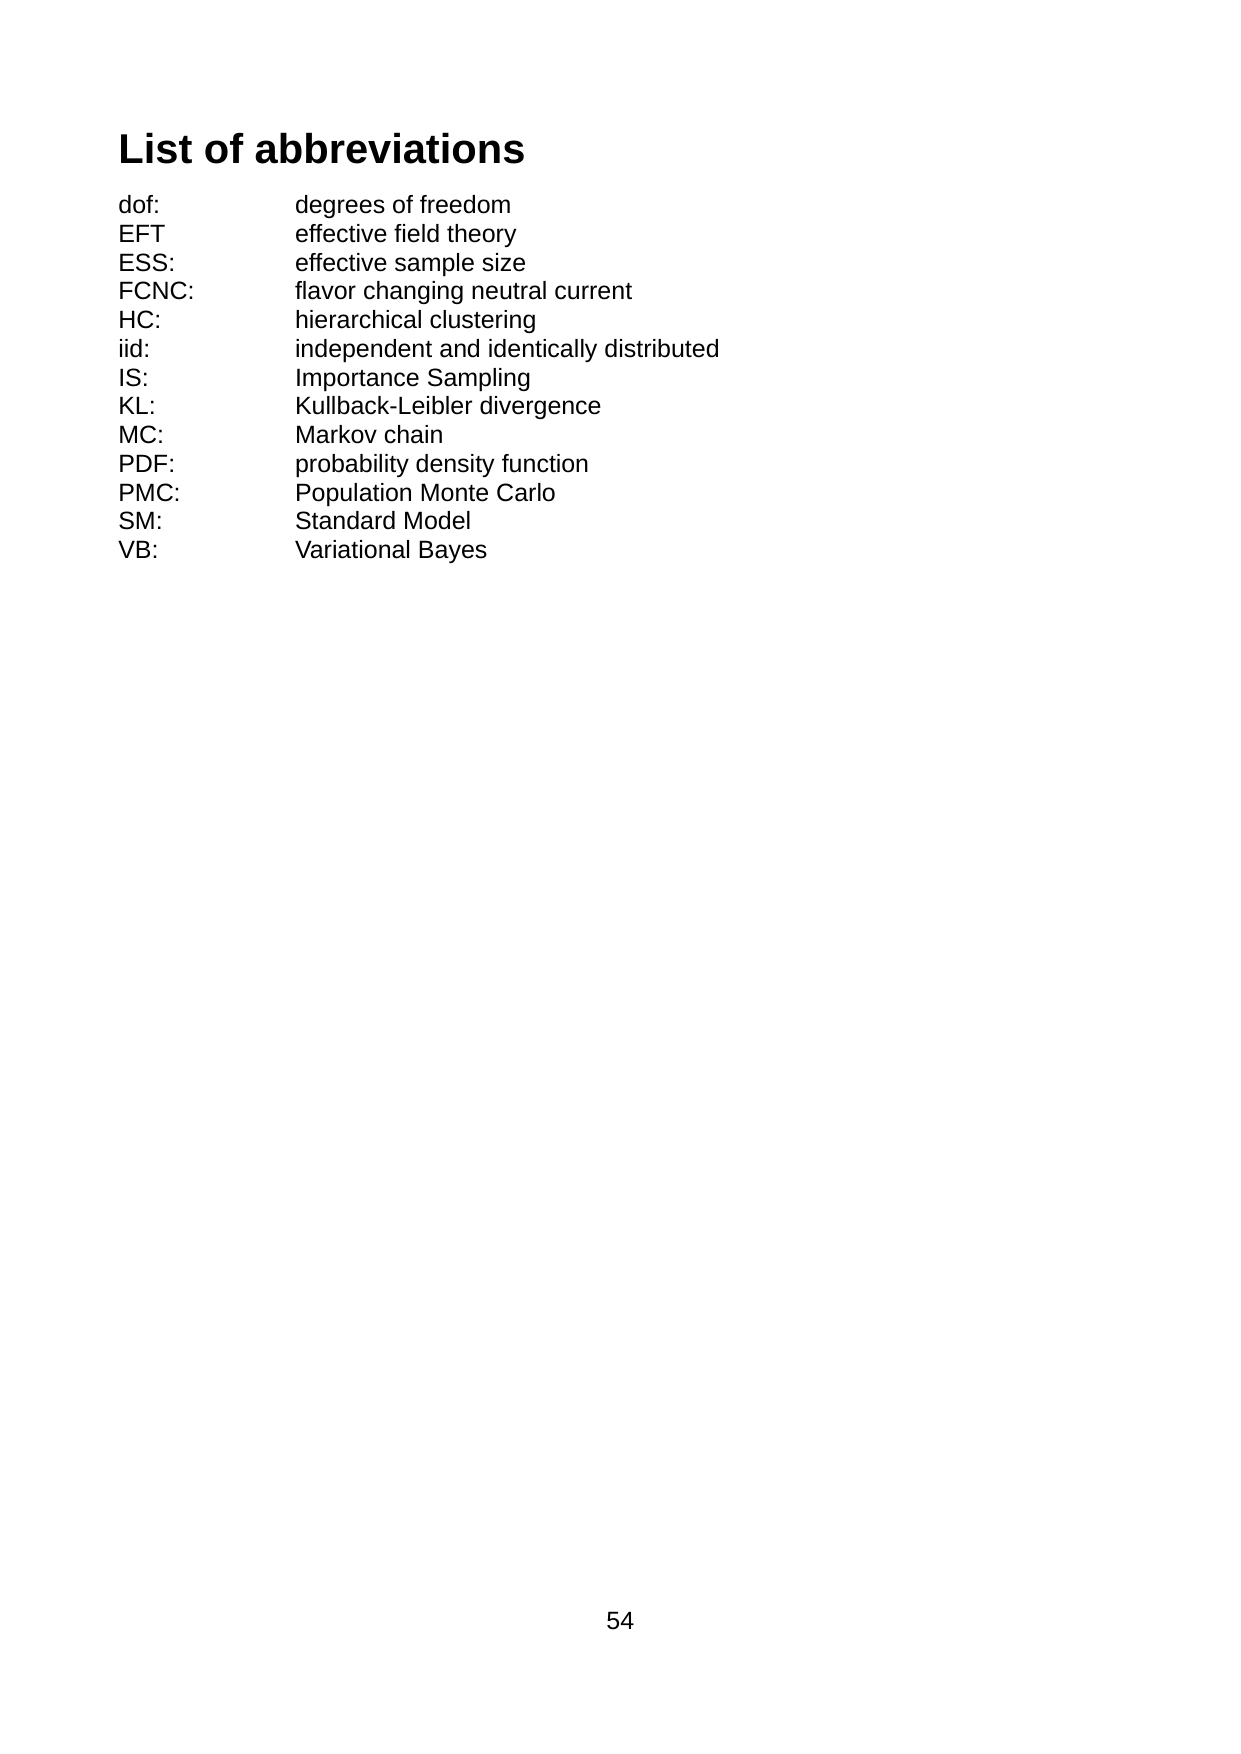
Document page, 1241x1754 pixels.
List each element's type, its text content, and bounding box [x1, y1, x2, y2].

text PMC: Population Monte Carlo [118, 478, 1122, 506]
text PDF: probability density function [118, 449, 1122, 478]
text SM: Standard Model [118, 506, 1122, 535]
text ESS: effective sample size [118, 248, 1122, 276]
text MC: Markov chain [118, 420, 1122, 449]
text FCNC: flavor changing neutral current [118, 276, 1122, 305]
text HC: hierarchical clustering [118, 305, 1122, 334]
text iid: independent and identically distributed [118, 334, 1122, 363]
text dof: degrees of freedom [118, 190, 1122, 219]
text EFT effective field theory [118, 219, 1122, 248]
text KL: Kullback-Leibler divergence [118, 391, 1122, 420]
text VB: Variational Bayes [118, 535, 1122, 564]
text IS: Importance Sampling [118, 363, 1122, 391]
text List of abbreviations [118, 124, 1122, 172]
